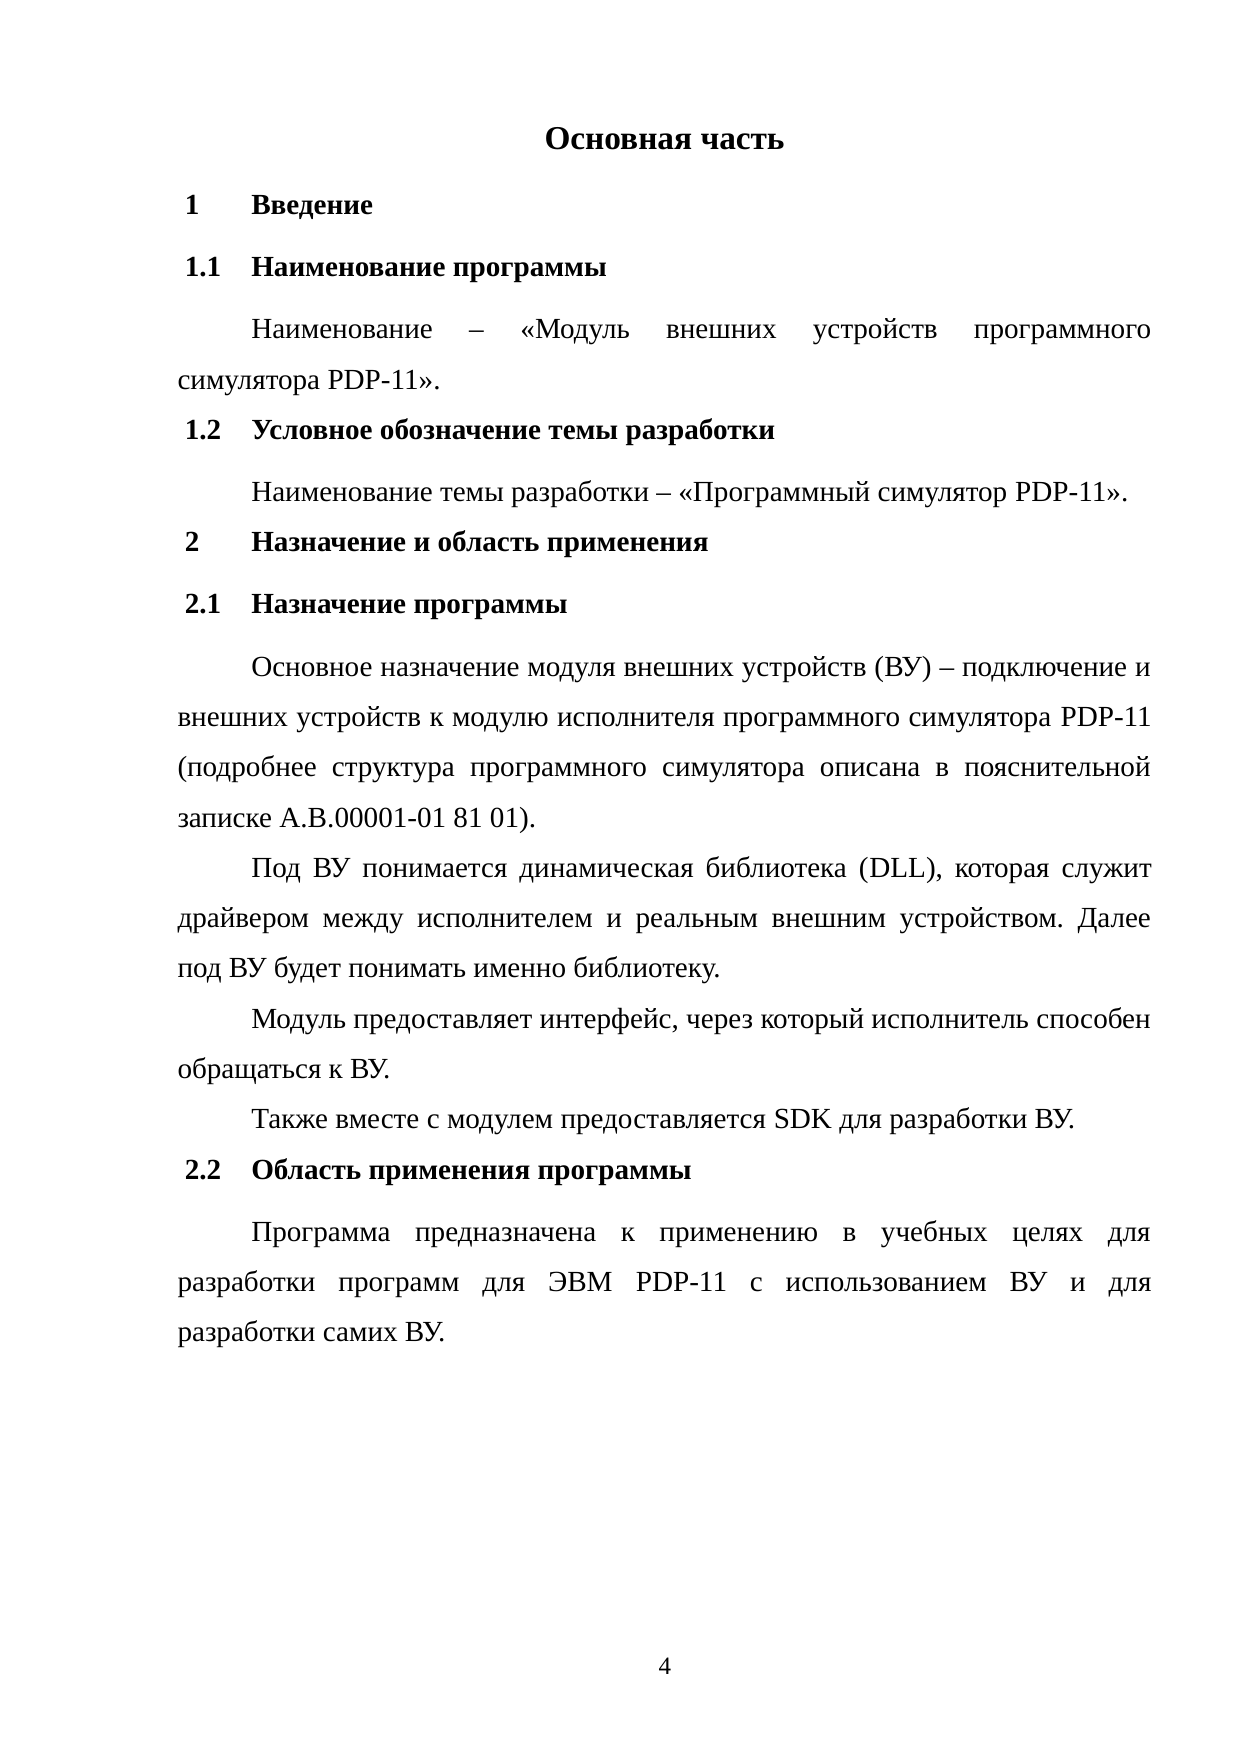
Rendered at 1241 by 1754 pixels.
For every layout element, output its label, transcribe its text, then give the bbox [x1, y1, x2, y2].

text Наименование – «Модуль внешних устройств программного симулятора PDP-11». [177, 312, 1152, 395]
subtitle Введение [177, 187, 1152, 221]
subtitle Основная часть [177, 118, 1152, 156]
subtitle Область применения программы [177, 1152, 1152, 1185]
subtitle Назначение и область применения [177, 524, 1152, 558]
subtitle Назначение программы [177, 587, 1152, 620]
text Наименование темы разработки – «Программный симулятор PDP-11». [177, 474, 1152, 508]
text Также вместе с модулем предоставляется SDK для разработки ВУ. [177, 1102, 1152, 1135]
subtitle Условное обозначение темы разработки [177, 412, 1152, 446]
text Модуль предоставляет интерфейс, через который исполнитель способен обращаться к ВУ. [177, 1001, 1152, 1085]
text Под ВУ понимается динамическая библиотека (DLL), которая служит драйвером между исполнителем и реальным внешним устройством. Далее под ВУ будет понимать именно библиотеку. [177, 850, 1152, 984]
subtitle Наименование программы [177, 249, 1152, 283]
text Основное назначение модуля внешних устройств (ВУ) – подключение и внешних устройств к модулю исполнителя программного симулятора PDP-11 (подробнее структура программного симулятора описана в пояснительной записке А.В.00001-01 81 01). [177, 649, 1152, 833]
text Программа предназначена к применению в учебных целях для разработки программ для ЭВМ PDP-11 с использованием ВУ и для разработки самих ВУ. [177, 1214, 1152, 1348]
